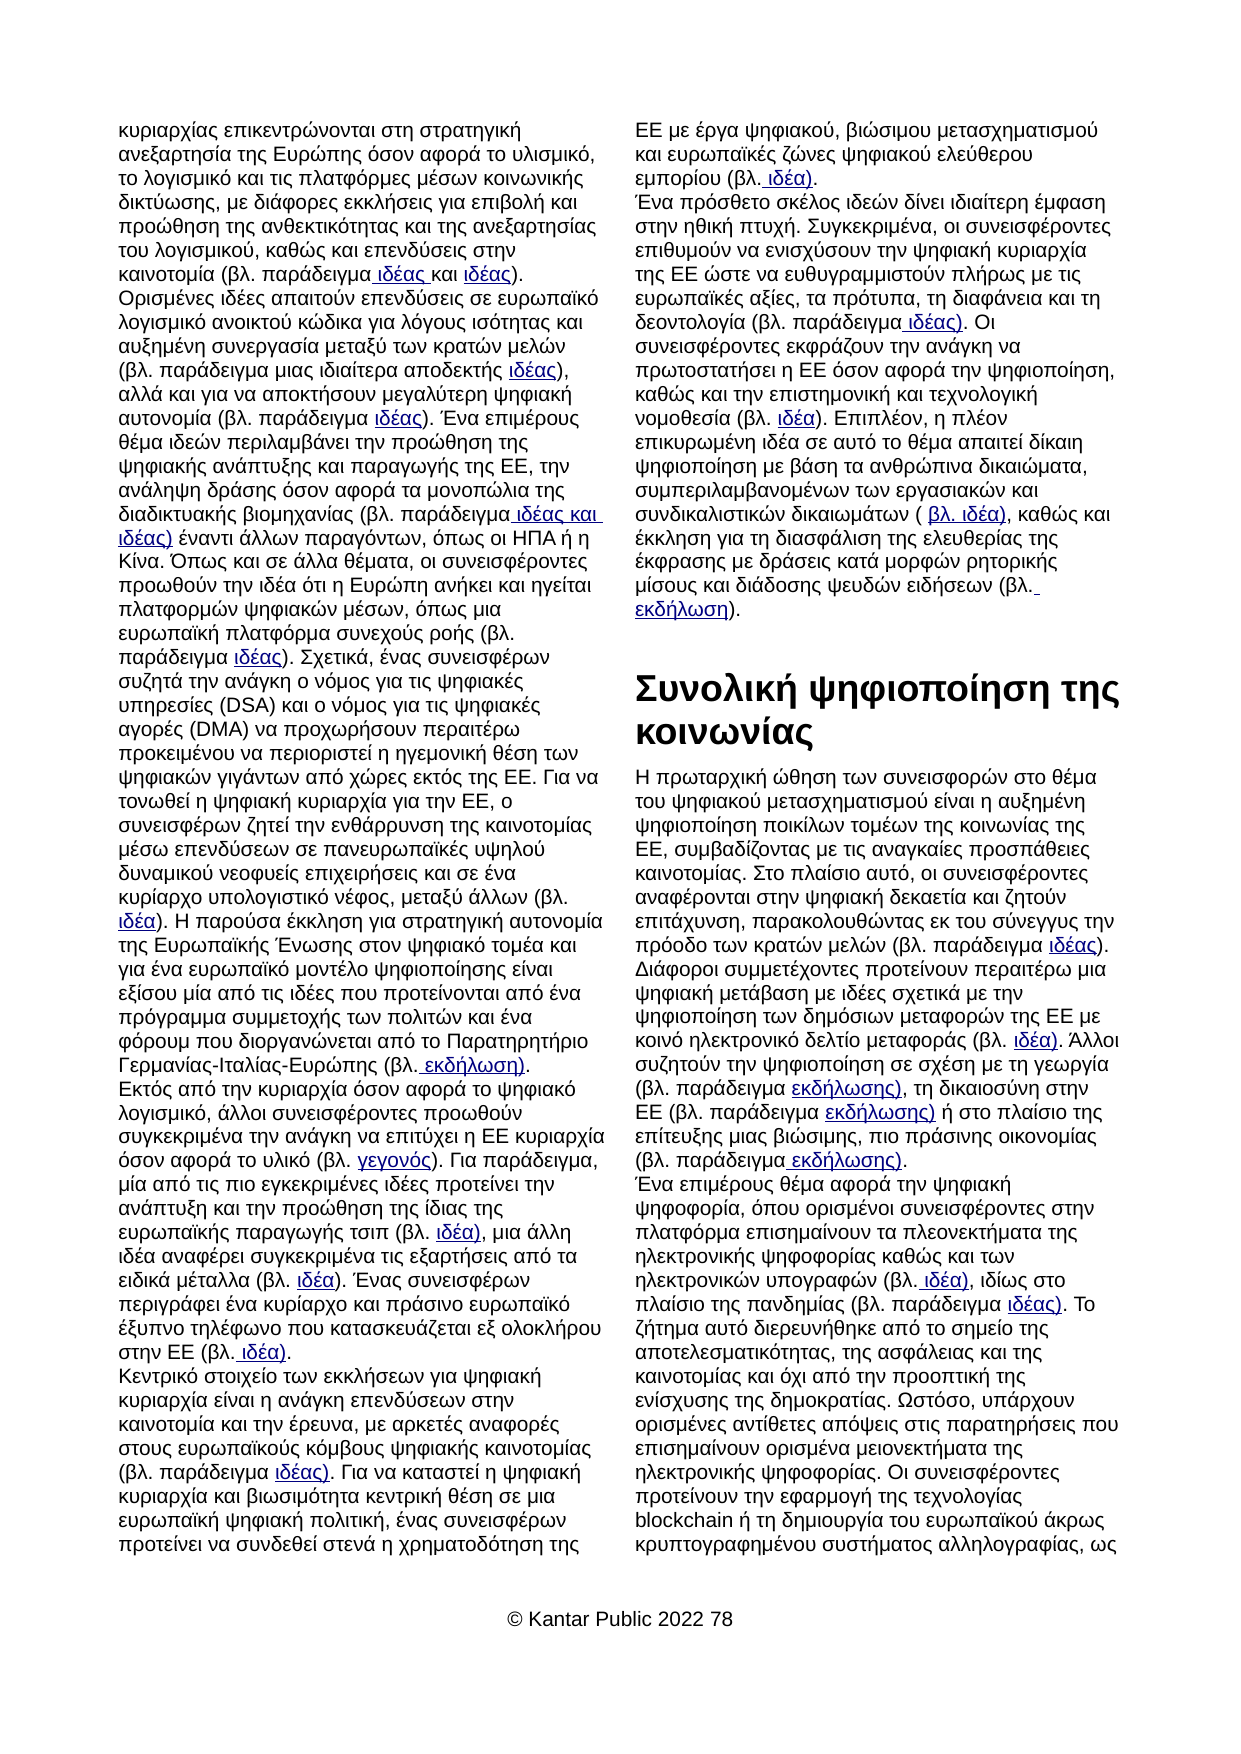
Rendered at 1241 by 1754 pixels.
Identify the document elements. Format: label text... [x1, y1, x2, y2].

subtitle Συνολική ψηφιοποίηση της κοινωνίας [635, 666, 1122, 752]
text Ένα επιμέρους θέμα αφορά την ψηφιακή ψηφοφορία, όπου ορισμένοι συνεισφέροντες στην πλατφόρμα επισημαίνουν τα πλεονεκτήματα της ηλεκτρονικής ψηφοφορίας καθώς και των ηλεκτρονικών υπογραφών (βλ. ιδέα), ιδίως στο πλαίσιο της πανδημίας (βλ. παράδειγμα ιδέας). Το ζήτημα αυτό διερευνήθηκε από το σημείο της αποτελεσματικότητας, της ασφάλειας και της καινοτομίας και όχι από την προοπτική της ενίσχυσης της δημοκρατίας. Ωστόσο, υπάρχουν ορισμένες αντίθετες απόψεις στις παρατηρήσεις που επισημαίνουν ορισμένα μειονεκτήματα της ηλεκτρονικής ψηφοφορίας. Οι συνεισφέροντες προτείνουν την εφαρμογή της τεχνολογίας blockchain ή τη δημιουργία του ευρωπαϊκού άκρως κρυπτογραφημένου συστήματος αλληλογραφίας, ως [635, 1172, 1122, 1555]
text Ένα πρόσθετο σκέλος ιδεών δίνει ιδιαίτερη έμφαση στην ηθική πτυχή. Συγκεκριμένα, οι συνεισφέροντες επιθυμούν να ενισχύσουν την ψηφιακή κυριαρχία της ΕΕ ώστε να ευθυγραμμιστούν πλήρως με τις ευρωπαϊκές αξίες, τα πρότυπα, τη διαφάνεια και τη δεοντολογία (βλ. παράδειγμα ιδέας). Οι συνεισφέροντες εκφράζουν την ανάγκη να πρωτοστατήσει η ΕΕ όσον αφορά την ψηφιοποίηση, καθώς και την επιστημονική και τεχνολογική νομοθεσία (βλ. ιδέα). Επιπλέον, η πλέον επικυρωμένη ιδέα σε αυτό το θέμα απαιτεί δίκαιη ψηφιοποίηση με βάση τα ανθρώπινα δικαιώματα, συμπεριλαμβανομένων των εργασιακών και συνδικαλιστικών δικαιωμάτων ( βλ. ιδέα), καθώς και έκκληση για τη διασφάλιση της ελευθερίας της έκφρασης με δράσεις κατά μορφών ρητορικής μίσους και διάδοσης ψευδών ειδήσεων (βλ. εκδήλωση). [635, 190, 1122, 621]
text κυριαρχίας επικεντρώνονται στη στρατηγική ανεξαρτησία της Ευρώπης όσον αφορά το υλισμικό, το λογισμικό και τις πλατφόρμες μέσων κοινωνικής δικτύωσης, με διάφορες εκκλήσεις για επιβολή και προώθηση της ανθεκτικότητας και της ανεξαρτησίας του λογισμικού, καθώς και επενδύσεις στην καινοτομία (βλ. παράδειγμα ιδέας και ιδέας). Ορισμένες ιδέες απαιτούν επενδύσεις σε ευρωπαϊκό λογισμικό ανοικτού κώδικα για λόγους ισότητας και αυξημένη συνεργασία μεταξύ των κρατών μελών (βλ. παράδειγμα μιας ιδιαίτερα αποδεκτής ιδέας), αλλά και για να αποκτήσουν μεγαλύτερη ψηφιακή αυτονομία (βλ. παράδειγμα ιδέας). Ένα επιμέρους θέμα ιδεών περιλαμβάνει την προώθηση της ψηφιακής ανάπτυξης και παραγωγής της ΕΕ, την ανάληψη δράσης όσον αφορά τα μονοπώλια της διαδικτυακής βιομηχανίας (βλ. παράδειγμα ιδέας και ιδέας) έναντι άλλων παραγόντων, όπως οι ΗΠΑ ή η Κίνα. Όπως και σε άλλα θέματα, οι συνεισφέροντες προωθούν την ιδέα ότι η Ευρώπη ανήκει και ηγείται πλατφορμών ψηφιακών μέσων, όπως μια ευρωπαϊκή πλατφόρμα συνεχούς ροής (βλ. παράδειγμα ιδέας). Σχετικά, ένας συνεισφέρων συζητά την ανάγκη ο νόμος για τις ψηφιακές υπηρεσίες (DSA) και ο νόμος για τις ψηφιακές αγορές (DMA) να προχωρήσουν περαιτέρω προκειμένου να περιοριστεί η ηγεμονική θέση των ψηφιακών γιγάντων από χώρες εκτός της ΕΕ. Για να τονωθεί η ψηφιακή κυριαρχία για την ΕΕ, ο συνεισφέρων ζητεί την ενθάρρυνση της καινοτομίας μέσω επενδύσεων σε πανευρωπαϊκές υψηλού δυναμικού νεοφυείς επιχειρήσεις και σε ένα κυρίαρχο υπολογιστικό νέφος, μεταξύ άλλων (βλ. ιδέα). Η παρούσα έκκληση για στρατηγική αυτονομία της Ευρωπαϊκής Ένωσης στον ψηφιακό τομέα και για ένα ευρωπαϊκό μοντέλο ψηφιοποίησης είναι εξίσου μία από τις ιδέες που προτείνονται από ένα πρόγραμμα συμμετοχής των πολιτών και ένα φόρουμ που διοργανώνεται από το Παρατηρητήριο Γερμανίας-Ιταλίας-Ευρώπης (βλ. εκδήλωση). [118, 118, 605, 1076]
text Κεντρικό στοιχείο των εκκλήσεων για ψηφιακή κυριαρχία είναι η ανάγκη επενδύσεων στην καινοτομία και την έρευνα, με αρκετές αναφορές στους ευρωπαϊκούς κόμβους ψηφιακής καινοτομίας (βλ. παράδειγμα ιδέας). Για να καταστεί η ψηφιακή κυριαρχία και βιωσιμότητα κεντρική θέση σε μια ευρωπαϊκή ψηφιακή πολιτική, ένας συνεισφέρων προτείνει να συνδεθεί στενά η χρηματοδότηση της [118, 1364, 605, 1556]
text ΕΕ με έργα ψηφιακού, βιώσιμου μετασχηματισμού και ευρωπαϊκές ζώνες ψηφιακού ελεύθερου εμπορίου (βλ. ιδέα). [635, 118, 1122, 190]
text Εκτός από την κυριαρχία όσον αφορά το ψηφιακό λογισμικό, άλλοι συνεισφέροντες προωθούν συγκεκριμένα την ανάγκη να επιτύχει η ΕΕ κυριαρχία όσον αφορά το υλικό (βλ. γεγονός). Για παράδειγμα, μία από τις πιο εγκεκριμένες ιδέες προτείνει την ανάπτυξη και την προώθηση της ίδιας της ευρωπαϊκής παραγωγής τσιπ (βλ. ιδέα), μια άλλη ιδέα αναφέρει συγκεκριμένα τις εξαρτήσεις από τα ειδικά μέταλλα (βλ. ιδέα). Ένας συνεισφέρων περιγράφει ένα κυρίαρχο και πράσινο ευρωπαϊκό έξυπνο τηλέφωνο που κατασκευάζεται εξ ολοκλήρου στην ΕΕ (βλ. ιδέα). [118, 1076, 605, 1364]
text Η πρωταρχική ώθηση των συνεισφορών στο θέμα του ψηφιακού μετασχηματισμού είναι η αυξημένη ψηφιοποίηση ποικίλων τομέων της κοινωνίας της ΕΕ, συμβαδίζοντας με τις αναγκαίες προσπάθειες καινοτομίας. Στο πλαίσιο αυτό, οι συνεισφέροντες αναφέρονται στην ψηφιακή δεκαετία και ζητούν επιτάχυνση, παρακολουθώντας εκ του σύνεγγυς την πρόοδο των κρατών μελών (βλ. παράδειγμα ιδέας). Διάφοροι συμμετέχοντες προτείνουν περαιτέρω μια ψηφιακή μετάβαση με ιδέες σχετικά με την ψηφιοποίηση των δημόσιων μεταφορών της ΕΕ με κοινό ηλεκτρονικό δελτίο μεταφοράς (βλ. ιδέα). Άλλοι συζητούν την ψηφιοποίηση σε σχέση με τη γεωργία (βλ. παράδειγμα εκδήλωσης), τη δικαιοσύνη στην ΕΕ (βλ. παράδειγμα εκδήλωσης) ή στο πλαίσιο της επίτευξης μιας βιώσιμης, πιο πράσινης οικονομίας (βλ. παράδειγμα εκδήλωσης). [635, 765, 1122, 1172]
